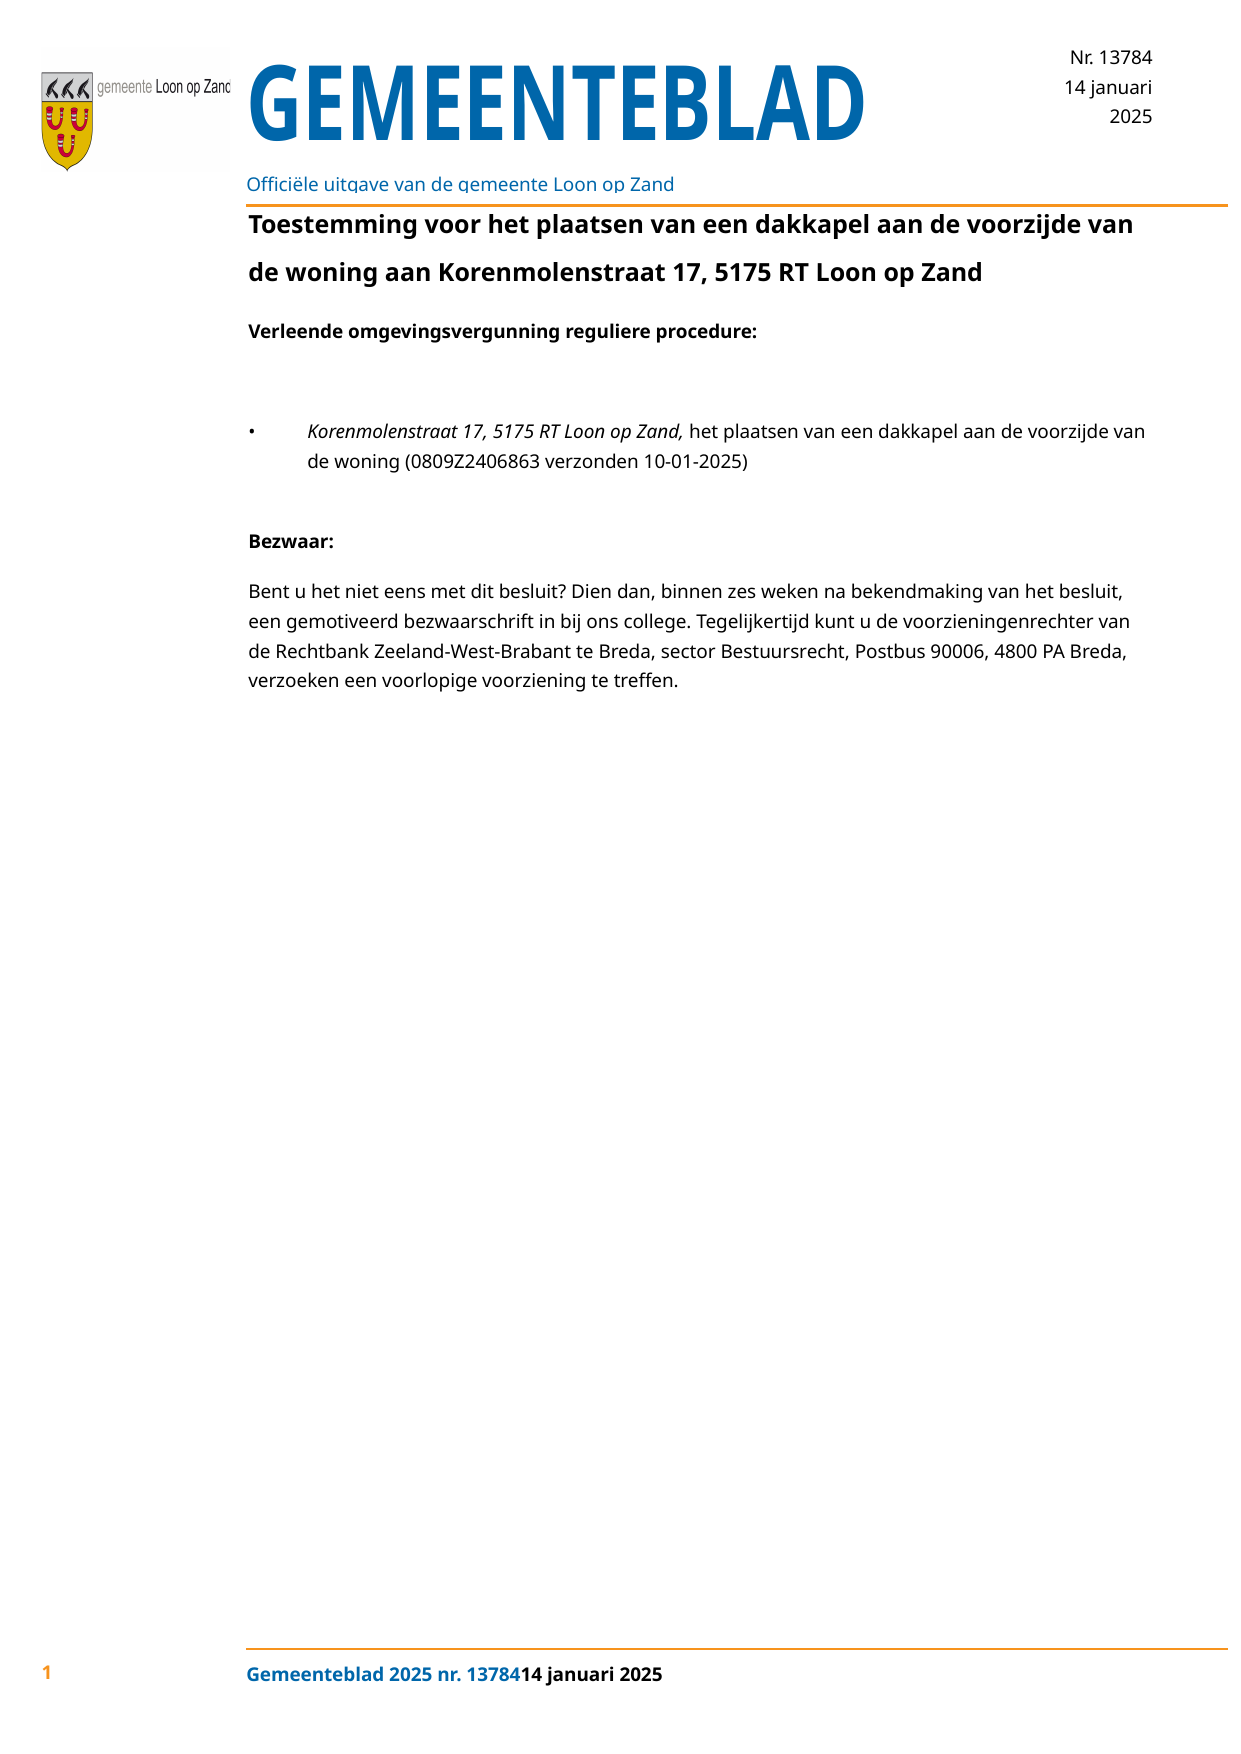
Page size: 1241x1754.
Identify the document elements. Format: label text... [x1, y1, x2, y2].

picture [41, 47, 231, 172]
text Bent u het niet eens met dit besluit? Dien dan, binnen zes weken na bekendmaking van het besluit, een gemotiveerd bezwaarschrift in bij ons college. Tegelijkertijd kunt u de voorzieningenrechter van de Rechtbank Zeeland-West-Brabant te Breda, sector Bestuursrecht, Postbus 90006, 4800 PA Breda, verzoeken een voorlopige voorziening te treffen. [248, 579, 1152, 693]
text Toestemming voor het plaatsen van een dakkapel aan de voorzijde van de woning aan Korenmolenstraat 17, 5175 RT Loon op Zand [248, 207, 1152, 288]
list Korenmolenstraat 17, 5175 RT Loon op Zand, het plaatsen van een dakkapel aan de voorzijde van de woning (0809Z2406863 verzonden 10-01-2025) [248, 419, 1152, 474]
text Bezwaar: [248, 528, 1152, 554]
text Verleende omgevingsvergunning reguliere procedure: [248, 318, 1152, 344]
